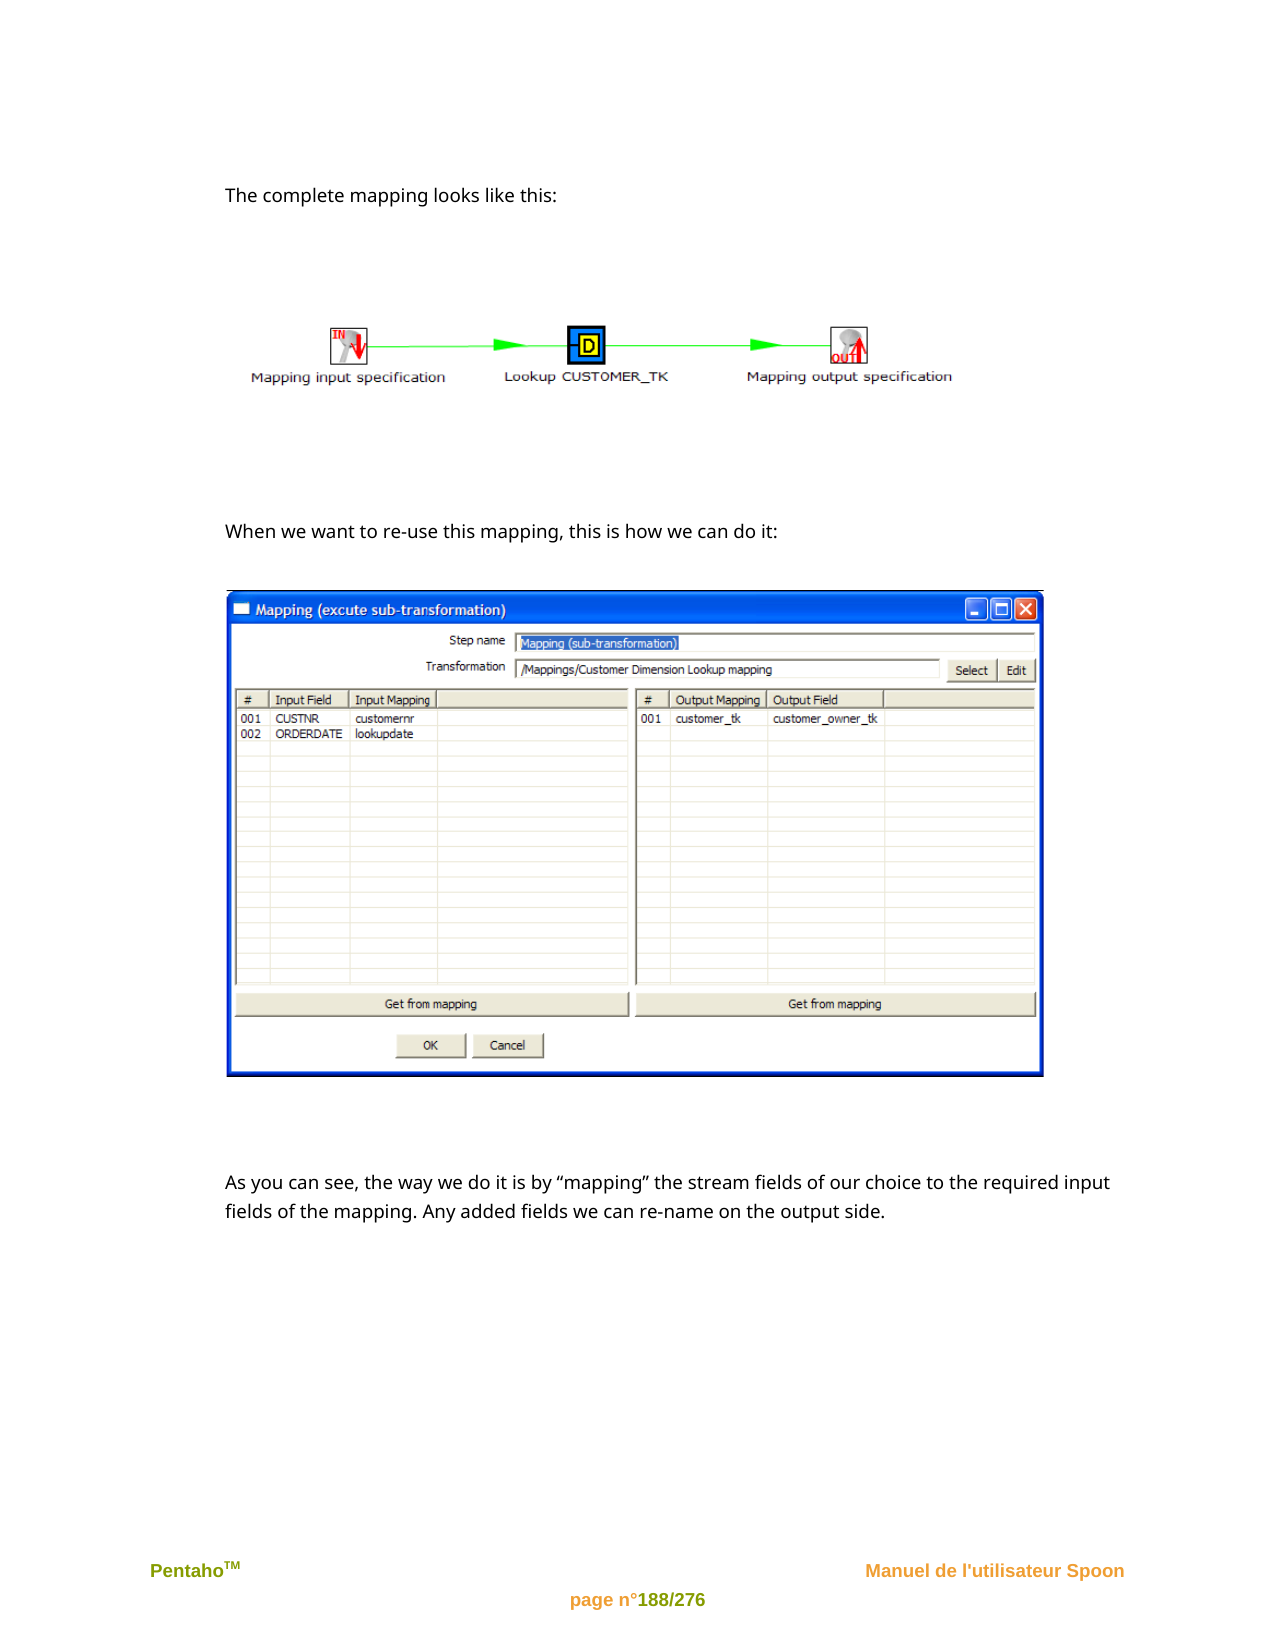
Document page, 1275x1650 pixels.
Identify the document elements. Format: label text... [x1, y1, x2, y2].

text As you can see, the way we do it is by “mapping” the stream fields of our choice to the required input fields of the mapping. Any added fields we can re-name on the output side. [225, 1166, 1125, 1224]
text The complete mapping looks like this: [225, 179, 1125, 209]
text When we want to re-use this mapping, this is how we can do it: [225, 515, 1125, 544]
